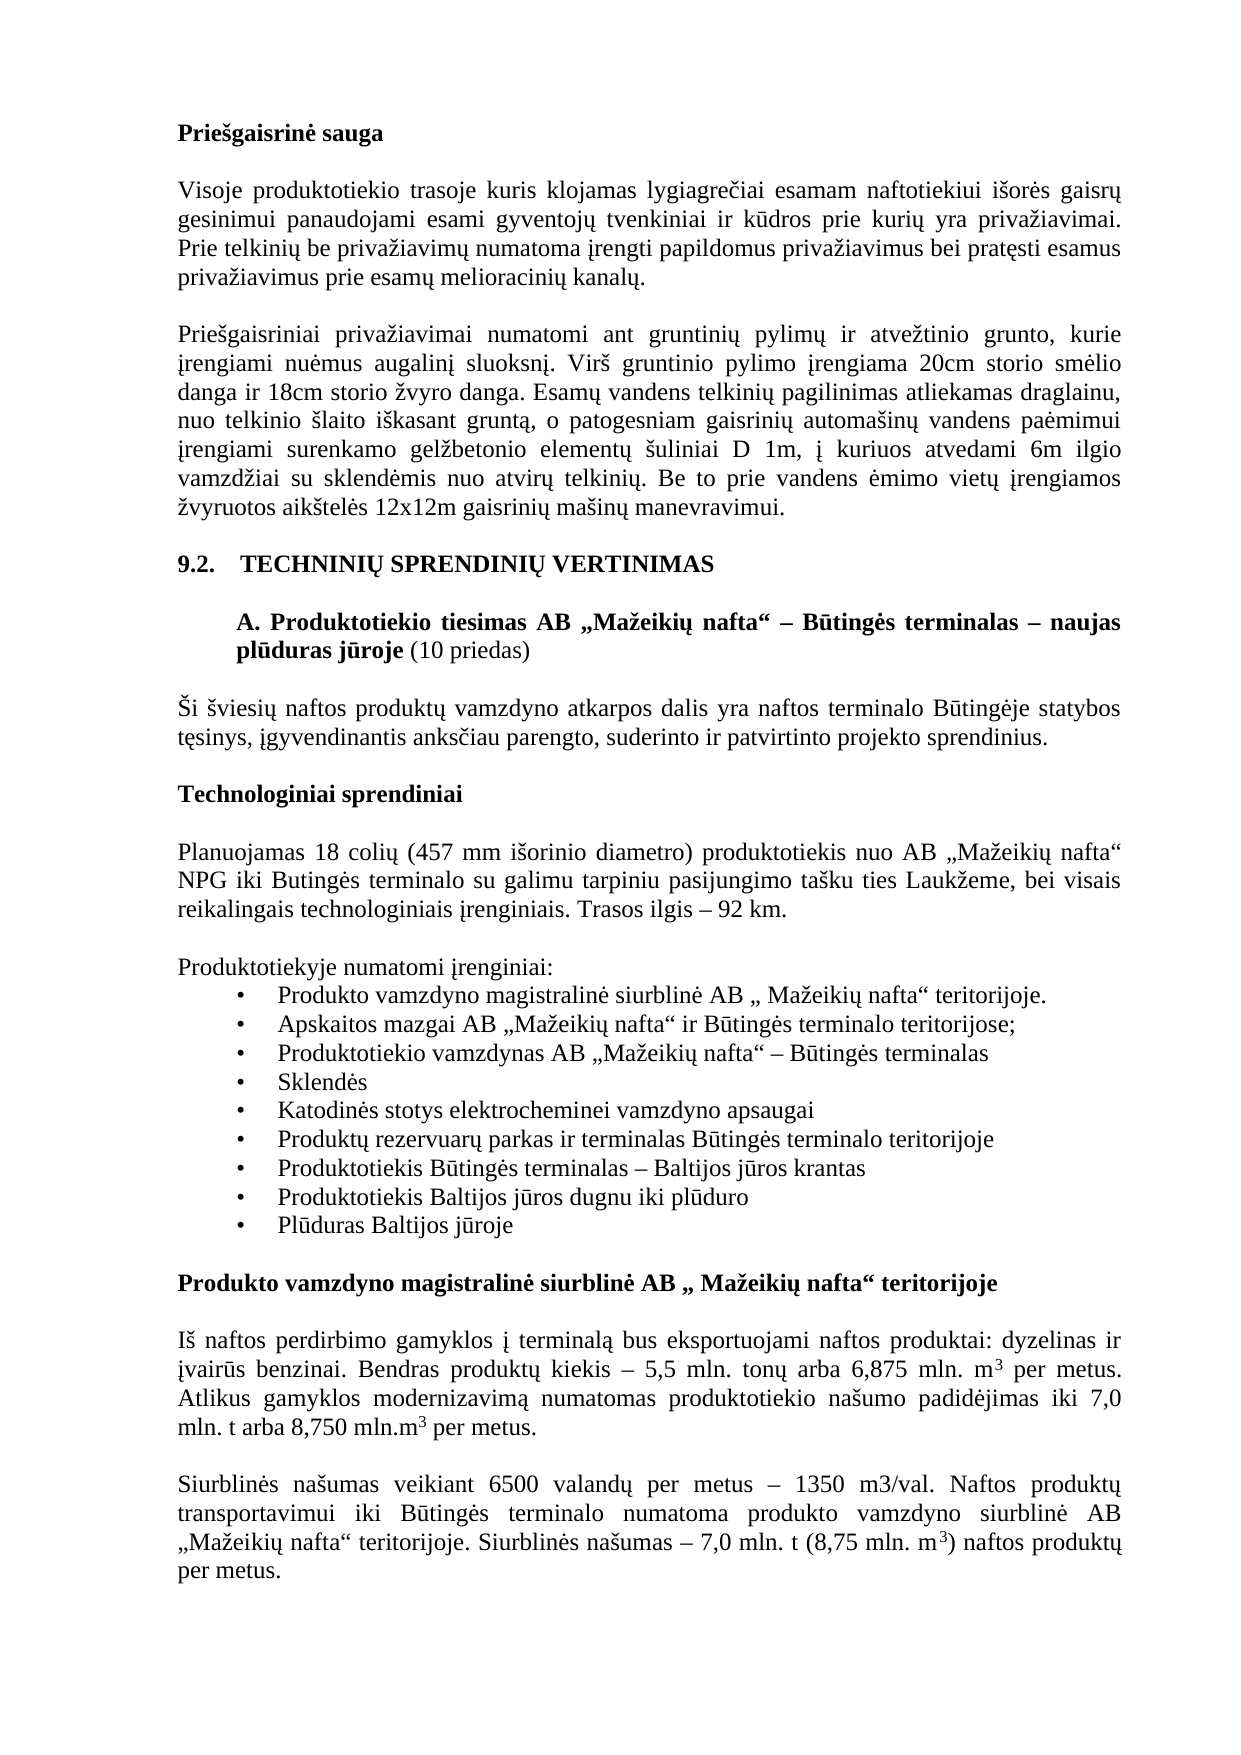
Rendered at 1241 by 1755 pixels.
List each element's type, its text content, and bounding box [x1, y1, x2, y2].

text • Produkto vamzdyno magistralinė siurblinė AB „ Mažeikių nafta“ teritorijoje. [236, 981, 1122, 1009]
text • Produktotiekio vamzdynas AB „Mažeikių nafta“ – Būtingės terminalas [236, 1038, 1122, 1067]
text Technologiniai sprendiniai [177, 779, 1122, 808]
text • Apskaitos mazgai AB „Mažeikių nafta“ ir Būtingės terminalo teritorijose; [236, 1009, 1122, 1038]
text Priešgaisriniai privažiavimai numatomi ant gruntinių pylimų ir atvežtinio grunto, kurie įrengiami nuėmus augalinį sluoksnį. Virš gruntinio pylimo įrengiama 20cm storio smėlio danga ir 18cm storio žvyro danga. Esamų vandens telkinių pagilinimas atliekamas draglainu, nuo telkinio šlaito iškasant gruntą, o patogesniam gaisrinių automašinų vandens paėmimui įrengiami surenkamo gelžbetonio elementų šuliniai D 1m, į kuriuos atvedami 6m ilgio vamzdžiai su sklendėmis nuo atvirų telkinių. Be to prie vandens ėmimo vietų įrengiamos žvyruotos aikštelės 12x12m gaisrinių mašinų manevravimui. [177, 319, 1122, 521]
text • Sklendės [236, 1067, 1122, 1096]
text • Plūduras Baltijos jūroje [236, 1211, 1122, 1239]
text 9.2. TECHNINIŲ SPRENDINIŲ VERTINIMAS [177, 549, 1122, 578]
text Produkto vamzdyno magistralinė siurblinė AB „ Mažeikių nafta“ teritorijoje [177, 1268, 1122, 1297]
text Planuojamas 18 colių (457 mm išorinio diametro) produktotiekis nuo AB „Mažeikių nafta“ NPG iki Butingės terminalo su galimu tarpiniu pasijungimo tašku ties Laukžeme, bei visais reikalingais technologiniais įrenginiais. Trasos ilgis – 92 km. [177, 837, 1122, 923]
text Priešgaisrinė sauga [177, 118, 1122, 147]
text • Produktotiekis Baltijos jūros dugnu iki plūduro [236, 1182, 1122, 1211]
text Visoje produktotiekio trasoje kuris klojamas lygiagrečiai esamam naftotiekiui išorės gaisrų gesinimui panaudojami esami gyventojų tvenkiniai ir kūdros prie kurių yra privažiavimai. Prie telkinių be privažiavimų numatoma įrengti papildomus privažiavimus bei pratęsti esamus privažiavimus prie esamų melioracinių kanalų. [177, 176, 1122, 291]
text Produktotiekyje numatomi įrenginiai: [177, 952, 1122, 981]
text • Produktų rezervuarų parkas ir terminalas Būtingės terminalo teritorijoje [236, 1124, 1122, 1153]
text Iš naftos perdirbimo gamyklos į terminalą bus eksportuojami naftos produktai: dyzelinas ir įvairūs benzinai. Bendras produktų kiekis – 5,5 mln. tonų arba 6,875 mln. m3 per metus. Atlikus gamyklos modernizavimą numatomas produktotiekio našumo padidėjimas iki 7,0 mln. t arba 8,750 mln.m3 per metus. [177, 1326, 1122, 1441]
text Siurblinės našumas veikiant 6500 valandų per metus – 1350 m3/val. Naftos produktų transportavimui iki Būtingės terminalo numatoma produkto vamzdyno siurblinė AB „Mažeikių nafta“ teritorijoje. Siurblinės našumas – 7,0 mln. t (8,75 mln. m3) naftos produktų per metus. [177, 1469, 1122, 1584]
text Ši šviesių naftos produktų vamzdyno atkarpos dalis yra naftos terminalo Būtingėje statybos tęsinys, įgyvendinantis anksčiau parengto, suderinto ir patvirtinto projekto sprendinius. [177, 693, 1122, 751]
text • Katodinės stotys elektrocheminei vamzdyno apsaugai [236, 1096, 1122, 1124]
text A. Produktotiekio tiesimas AB „Mažeikių nafta“ – Būtingės terminalas – naujas plūduras jūroje (10 priedas) [236, 607, 1122, 664]
text • Produktotiekis Būtingės terminalas – Baltijos jūros krantas [236, 1153, 1122, 1182]
